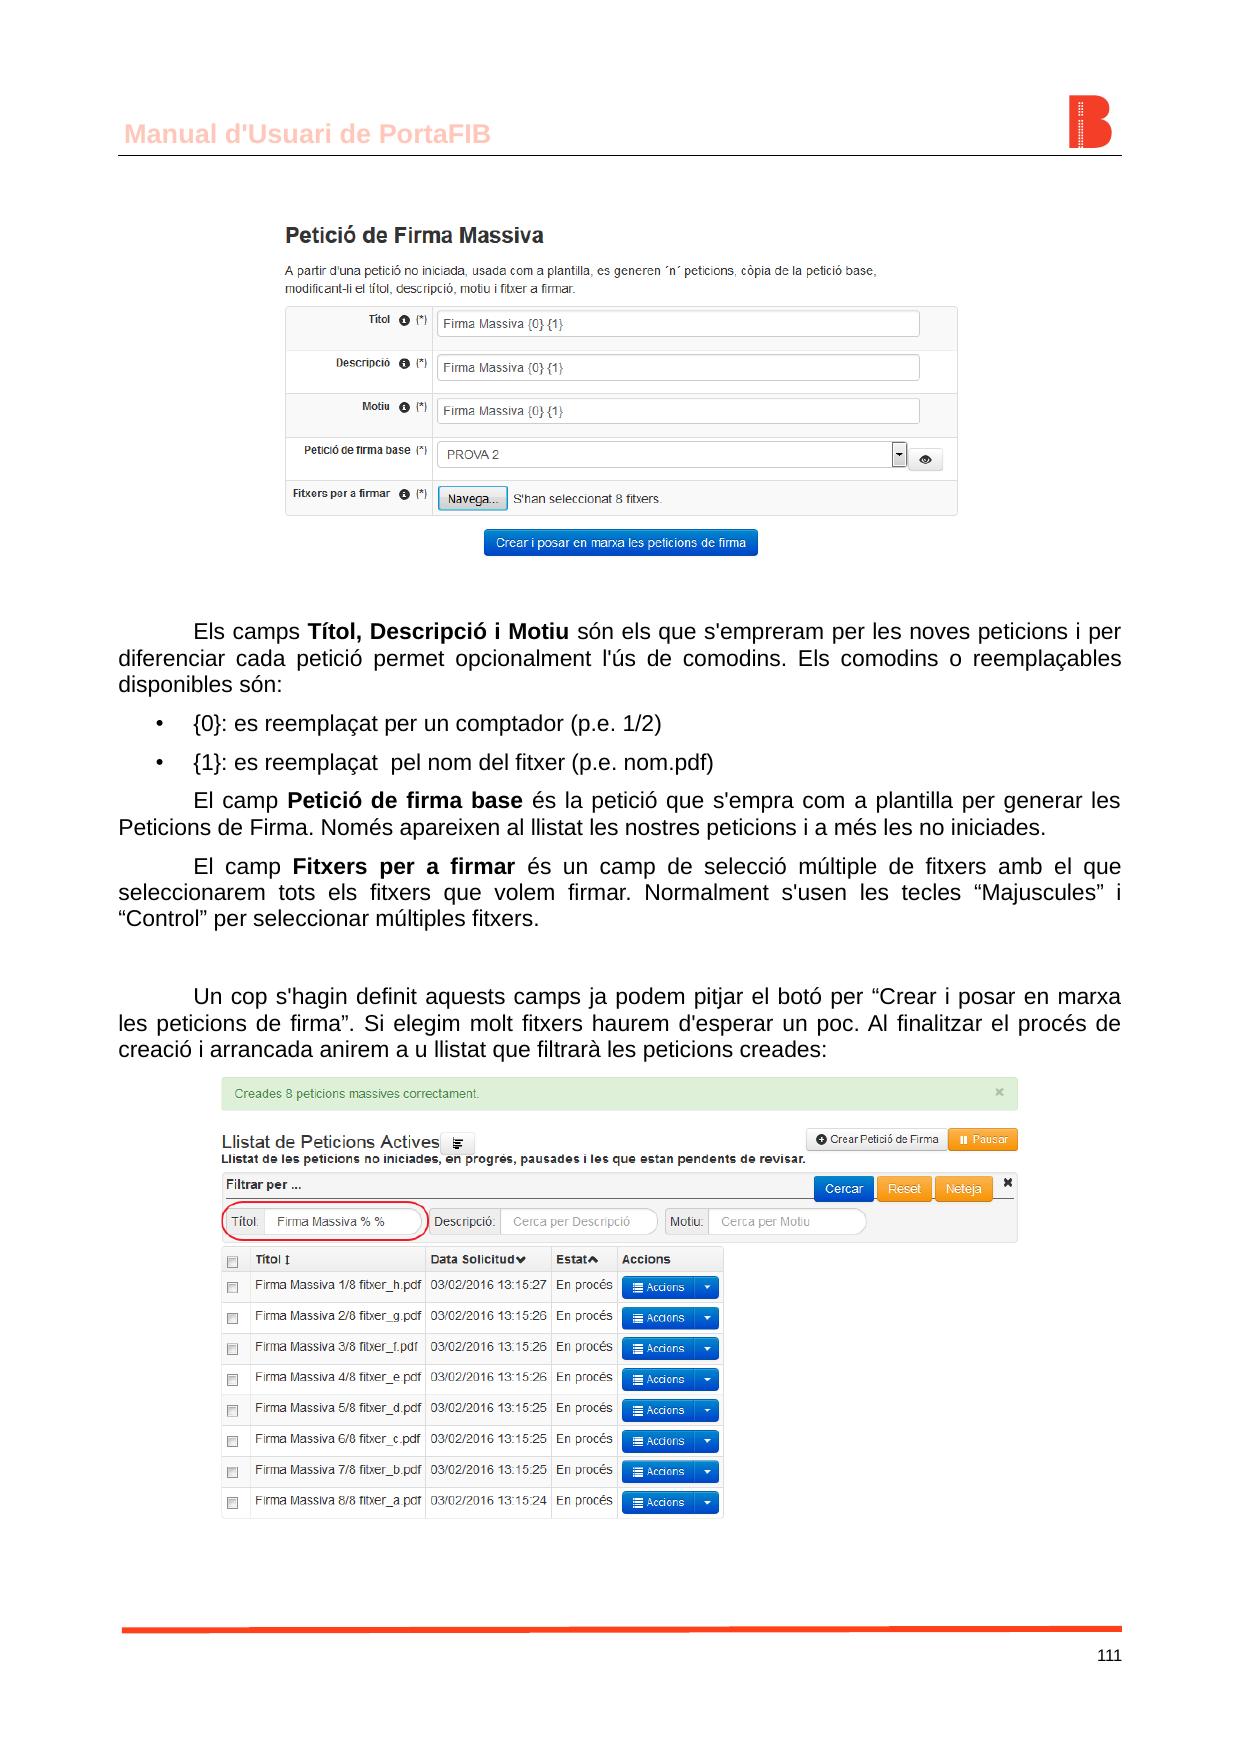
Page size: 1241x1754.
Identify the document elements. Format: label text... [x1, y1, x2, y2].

text El camp Petició de firma base és la petició que s'empra com a plantilla per generar les Peticions de Firma. Només apareixen al llistat les nostres peticions i a més les no iniciades. [118, 787, 1122, 840]
picture [1063, 94, 1117, 150]
text El camp Fitxers per a firmar és un camp de selecció múltiple de fitxers amb el que seleccionarem tots els fitxers que volem firmar. Normalment s'usen les tecles “Majuscules” i “Control” per seleccionar múltiples fitxers. [118, 853, 1122, 932]
text Un cop s'hagin definit aquests camps ja podem pitjar el botó per “Crear i posar en marxa les peticions de firma”. Si elegim molt fitxers haurem d'esperar un poc. Al finalitzar el procés de creació i arrancada anirem a u llistat que filtrarà les peticions creades: [118, 983, 1122, 1062]
list {0}: es reemplaçat per un comptador (p.e. 1/2) [156, 710, 1122, 736]
text Els camps Títol, Descripció i Motiu són els que s'empreram per les noves peticions i per diferenciar cada petició permet opcionalment l'ús de comodins. Els comodins o reemplaçables disponibles són: [118, 618, 1122, 697]
picture [275, 215, 965, 567]
list {1}: es reemplaçat pel nom del fitxer (p.e. nom.pdf) [156, 749, 1122, 775]
picture [214, 1074, 1026, 1526]
